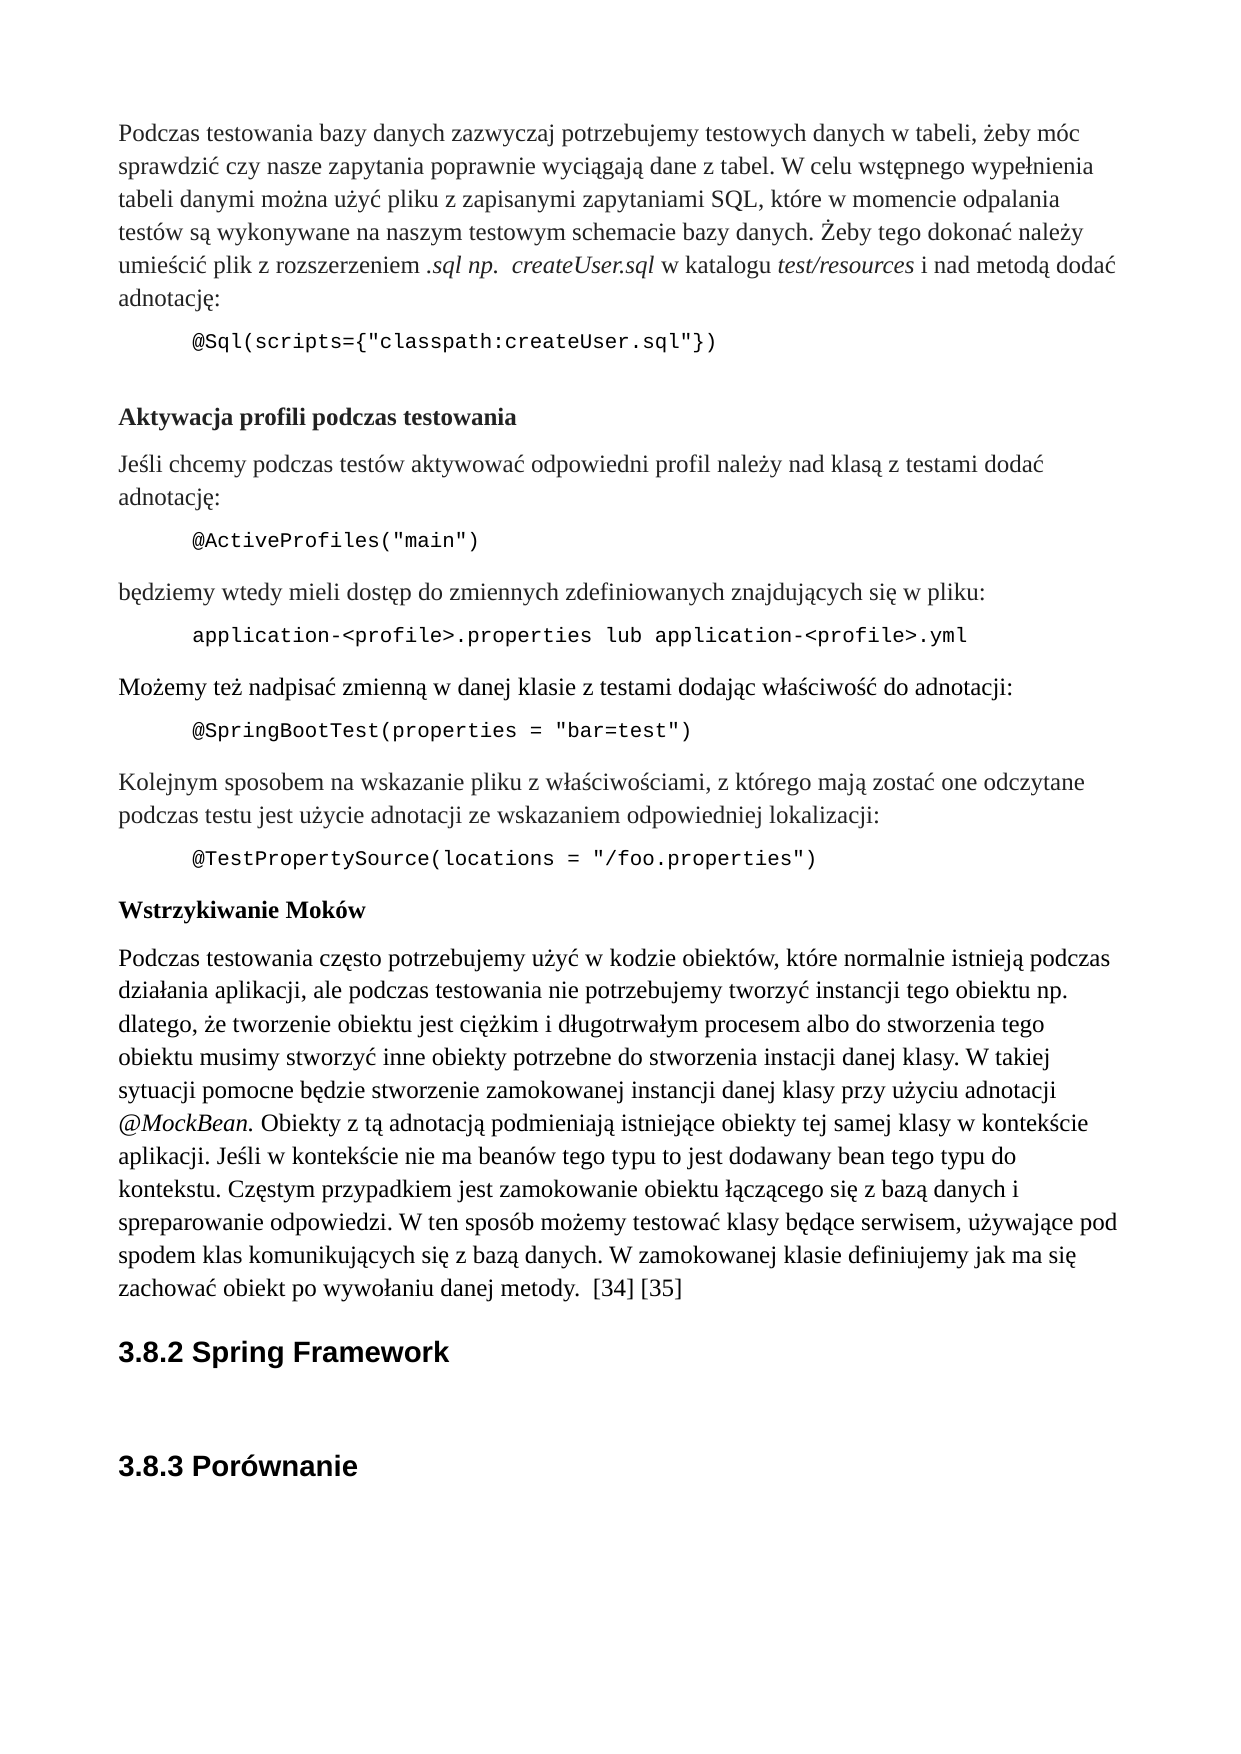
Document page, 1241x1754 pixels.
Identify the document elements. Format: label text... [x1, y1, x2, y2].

text Jeśli chcemy podczas testów aktywować odpowiedni profil należy nad klasą z testami dodać adnotację: [118, 449, 1122, 511]
text @TestPropertySource(locations = "/foo.properties") [118, 848, 1122, 871]
subtitle 3.8.3 Porównanie [118, 1449, 1122, 1483]
text @SpringBootTest(properties = "bar=test") [118, 720, 1122, 743]
text Aktywacja profili podczas testowania [118, 402, 1122, 431]
text application-<profile>.properties lub application-<profile>.yml [118, 625, 1122, 648]
text Wstrzykiwanie Moków [118, 895, 1122, 924]
text @Sql(scripts={"classpath:createUser.sql"}) [192, 331, 1122, 354]
text Kolejnym sposobem na wskazanie pliku z właściwościami, z którego mają zostać one odczytane podczas testu jest użycie adnotacji ze wskazaniem odpowiedniej lokalizacji: [118, 767, 1122, 829]
text Podczas testowania często potrzebujemy użyć w kodzie obiektów, które normalnie istnieją podczas działania aplikacji, ale podczas testowania nie potrzebujemy tworzyć instancji tego obiektu np. dlatego, że tworzenie obiektu jest ciężkim i długotrwałym procesem albo do stworzenia tego obiektu musimy stworzyć inne obiekty potrzebne do stworzenia instacji danej klasy. W takiej sytuacji pomocne będzie stworzenie zamokowanej instancji danej klasy przy użyciu adnotacji @MockBean. Obiekty z tą adnotacją podmieniają istniejące obiekty tej samej klasy w kontekście aplikacji. Jeśli w kontekście nie ma beanów tego typu to jest dodawany bean tego typu do kontekstu. Częstym przypadkiem jest zamokowanie obiektu łączącego się z bazą danych i spreparowanie odpowiedzi. W ten sposób możemy testować klasy będące serwisem, używające pod spodem klas komunikujących się z bazą danych. W zamokowanej klasie definiujemy jak ma się zachować obiekt po wywołaniu danej metody. [34] [35] [118, 943, 1122, 1302]
text @ActiveProfiles("main") [118, 530, 1122, 554]
text Podczas testowania bazy danych zazwyczaj potrzebujemy testowych danych w tabeli, żeby móc sprawdzić czy nasze zapytania poprawnie wyciągają dane z tabel. W celu wstępnego wypełnienia tabeli danymi można użyć pliku z zapisanymi zapytaniami SQL, które w momencie odpalania testów są wykonywane na naszym testowym schemacie bazy danych. Żeby tego dokonać należy umieścić plik z rozszerzeniem .sql np. createUser.sql w katalogu test/resources i nad metodą dodać adnotację: [118, 118, 1122, 312]
subtitle 3.8.2 Spring Framework [118, 1335, 1122, 1369]
text Możemy też nadpisać zmienną w danej klasie z testami dodając właściwość do adnotacji: [118, 672, 1122, 701]
text będziemy wtedy mieli dostęp do zmiennych zdefiniowanych znajdujących się w pliku: [118, 577, 1122, 606]
